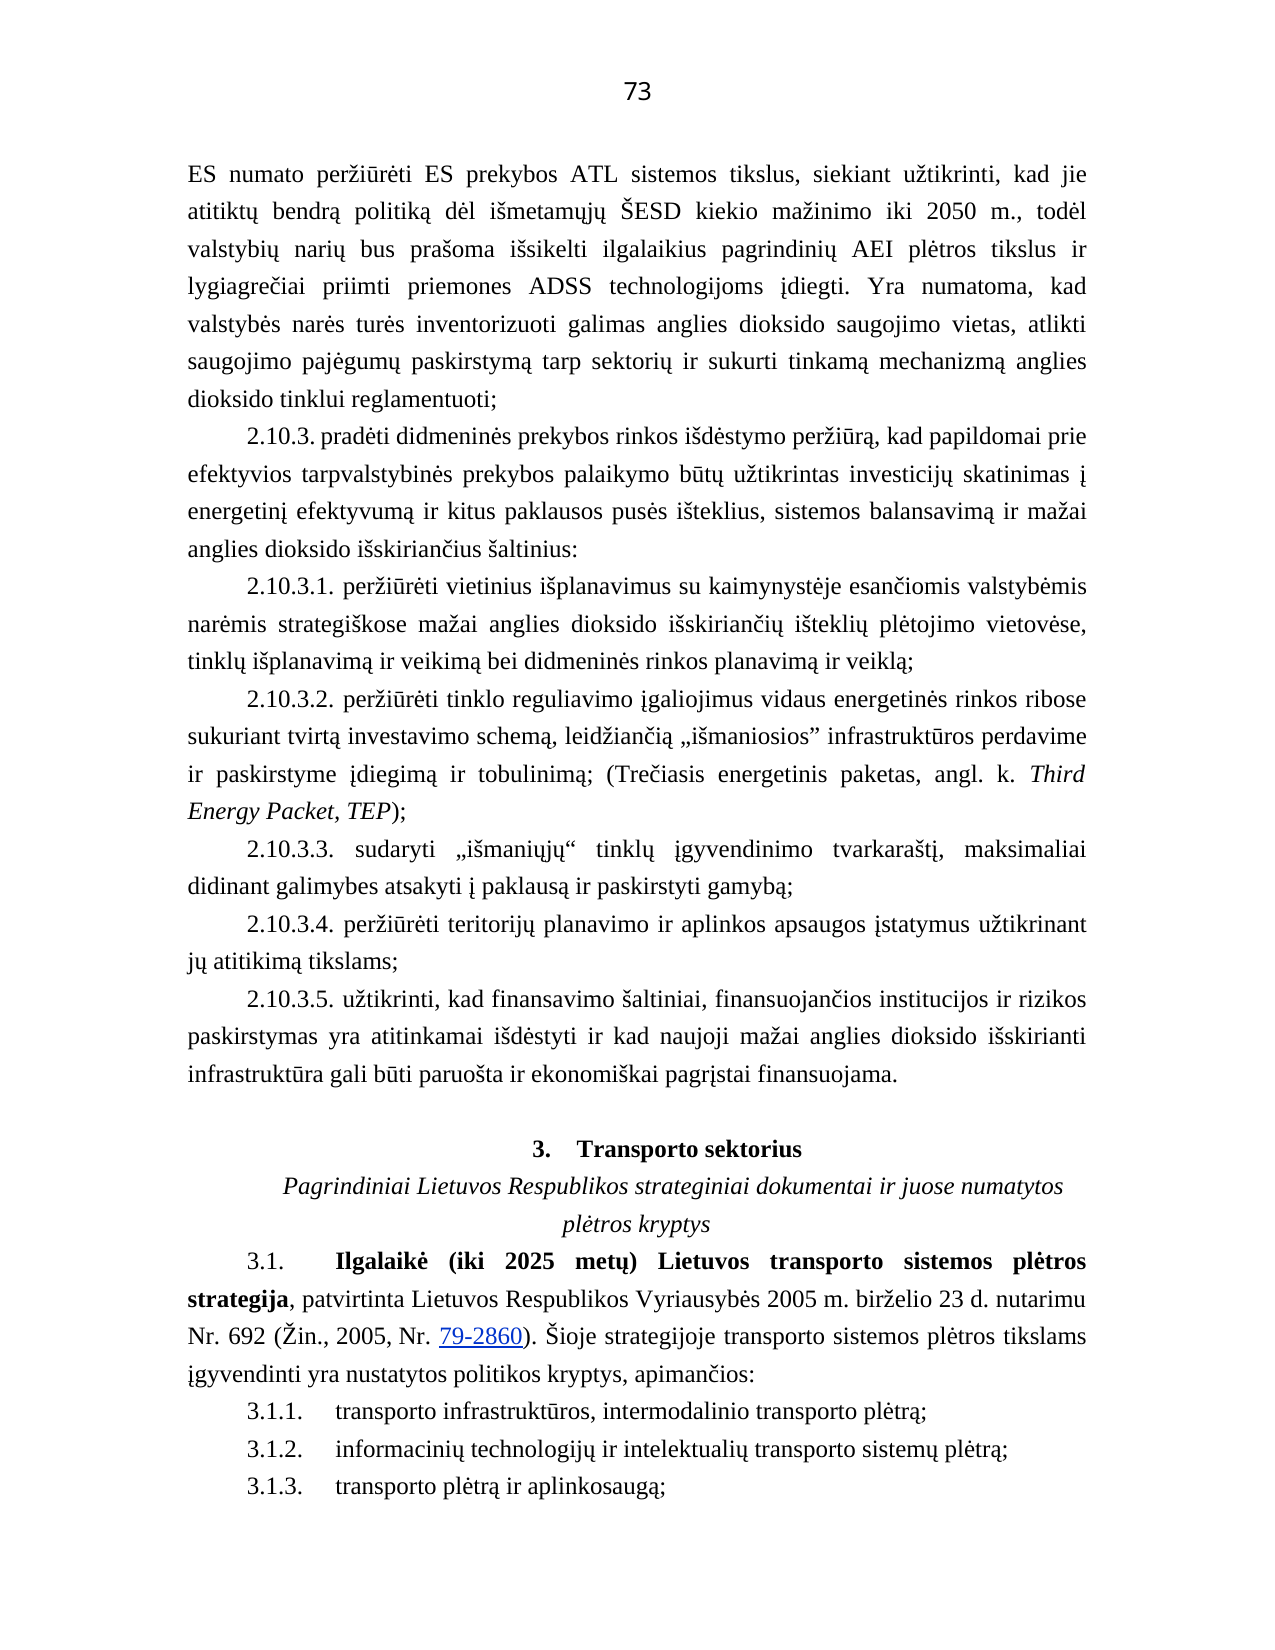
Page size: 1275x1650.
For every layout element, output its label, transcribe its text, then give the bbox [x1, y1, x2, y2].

text 3.1. Ilgalaikė (iki 2025 metų) Lietuvos transporto sistemos plėtros strategija, patvirtinta Lietuvos Respublikos Vyriausybės 2005 m. birželio 23 d. nutarimu Nr. 692 (Žin., 2005, Nr. 79-2860). Šioje strategijoje transporto sistemos plėtros tikslams įgyvendinti yra nustatytos politikos kryptys, apimančios: [187, 1237, 1087, 1387]
text 2.10.3.2. peržiūrėti tinklo reguliavimo įgaliojimus vidaus energetinės rinkos ribose sukuriant tvirtą investavimo schemą, leidžiančią „išmaniosios” infrastruktūros perdavime ir paskirstyme įdiegimą ir tobulinimą; (Trečiasis energetinis paketas, angl. k. Third Energy Packet, TEP); [187, 675, 1087, 825]
text 2.10.3. pradėti didmeninės prekybos rinkos išdėstymo peržiūrą, kad papildomai prie efektyvios tarpvalstybinės prekybos palaikymo būtų užtikrintas investicijų skatinimas į energetinį efektyvumą ir kitus paklausos pusės išteklius, sistemos balansavimą ir mažai anglies dioksido išskiriančius šaltinius: [187, 412, 1087, 562]
text 3.1.1. transporto infrastruktūros, intermodalinio transporto plėtrą; [187, 1387, 1087, 1425]
text Pagrindiniai Lietuvos Respublikos strateginiai dokumentai ir juose numatytos plėtros kryptys [187, 1162, 1087, 1237]
text 3.1.2. informacinių technologijų ir intelektualių transporto sistemų plėtrą; [187, 1425, 1087, 1462]
text 3. Transporto sektorius [187, 1125, 1087, 1162]
text 3.1.3. transporto plėtrą ir aplinkosaugą; [187, 1462, 1087, 1500]
text 2.10.3.5. užtikrinti, kad finansavimo šaltiniai, finansuojančios institucijos ir rizikos paskirstymas yra atitinkamai išdėstyti ir kad naujoji mažai anglies dioksido išskirianti infrastruktūra gali būti paruošta ir ekonomiškai pagrįstai finansuojama. [187, 975, 1087, 1087]
text 2.10.3.4. peržiūrėti teritorijų planavimo ir aplinkos apsaugos įstatymus užtikrinant jų atitikimą tikslams; [187, 900, 1087, 975]
text ES numato peržiūrėti ES prekybos ATL sistemos tikslus, siekiant užtikrinti, kad jie atitiktų bendrą politiką dėl išmetamųjų ŠESD kiekio mažinimo iki 2050 m., todėl valstybių narių bus prašoma išsikelti ilgalaikius pagrindinių AEI plėtros tikslus ir lygiagrečiai priimti priemones ADSS technologijoms įdiegti. Yra numatoma, kad valstybės narės turės inventorizuoti galimas anglies dioksido saugojimo vietas, atlikti saugojimo pajėgumų paskirstymą tarp sektorių ir sukurti tinkamą mechanizmą anglies dioksido tinklui reglamentuoti; [187, 150, 1087, 412]
text 2.10.3.1. peržiūrėti vietinius išplanavimus su kaimynystėje esančiomis valstybėmis narėmis strategiškose mažai anglies dioksido išskiriančių išteklių plėtojimo vietovėse, tinklų išplanavimą ir veikimą bei didmeninės rinkos planavimą ir veiklą; [187, 562, 1087, 675]
text 2.10.3.3. sudaryti „išmaniųjų“ tinklų įgyvendinimo tvarkaraštį, maksimaliai didinant galimybes atsakyti į paklausą ir paskirstyti gamybą; [187, 825, 1087, 900]
